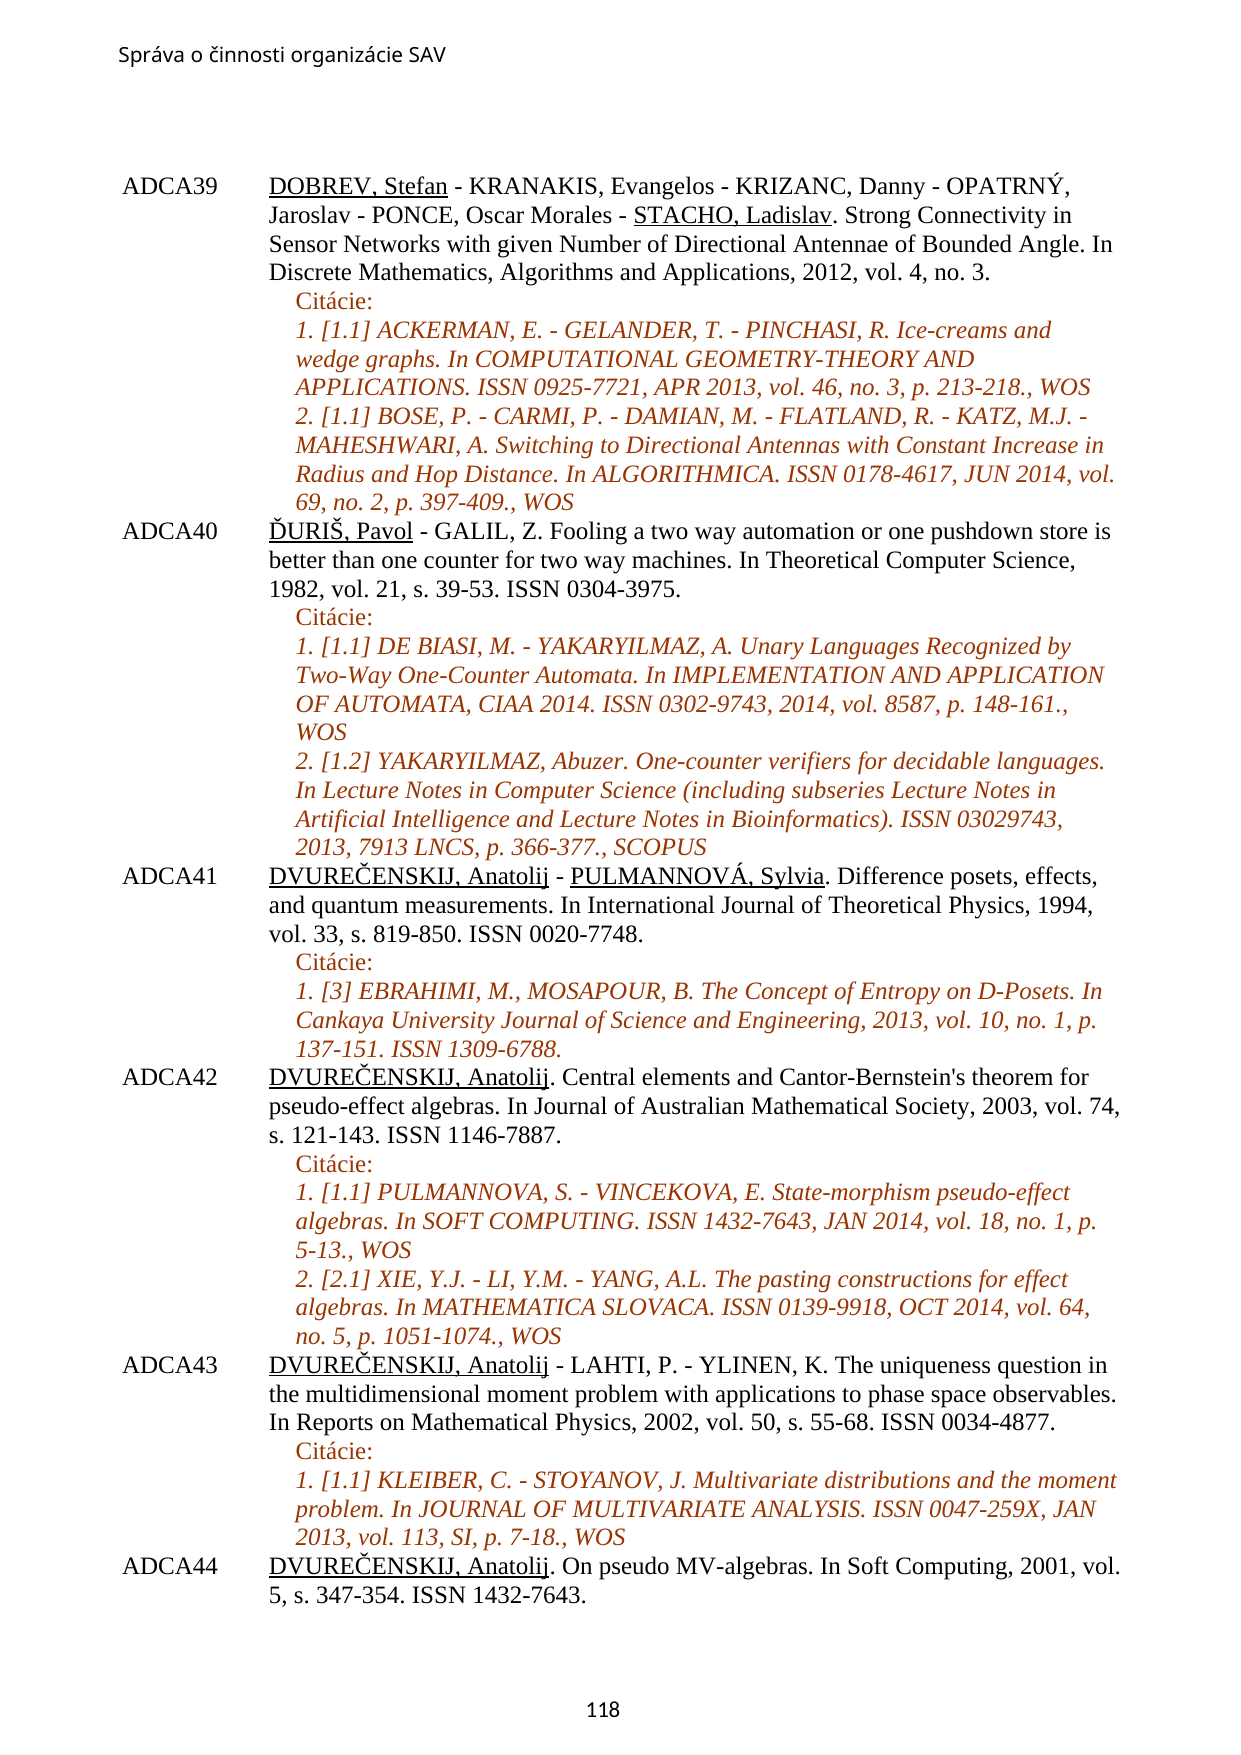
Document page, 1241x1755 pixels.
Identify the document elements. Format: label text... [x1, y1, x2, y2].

table_header ADCA39 [122, 171, 269, 286]
text Citácie: [295, 1149, 1122, 1177]
table_header DVUREČENSKIJ, Anatolij. Central elements and Cantor-Bernstein's theorem for pseudo-effect algebras. In Journal of Australian Mathematical Society, 2003, vol. 74, s. 121-143. ISSN 1146-7887. [269, 1063, 1122, 1149]
text 2. [1.1] BOSE, P. - CARMI, P. - DAMIAN, M. - FLATLAND, R. - KATZ, M.J. - MAHESHWARI, A. Switching to Directional Antennas with Constant Increase in Radius and Hop Distance. In ALGORITHMICA. ISSN 0178-4617, JUN 2014, vol. 69, no. 2, p. 397-409., WOS [295, 401, 1122, 516]
text 1. [1.1] PULMANNOVA, S. - VINCEKOVA, E. State-morphism pseudo-effect algebras. In SOFT COMPUTING. ISSN 1432-7643, JAN 2014, vol. 18, no. 1, p. 5-13., WOS [295, 1177, 1122, 1264]
text Citácie: [295, 602, 1122, 631]
table_header ADCA42 [122, 1063, 269, 1149]
table_header ADCA43 [122, 1350, 269, 1436]
text 1. [1.1] KLEIBER, C. - STOYANOV, J. Multivariate distributions and the moment problem. In JOURNAL OF MULTIVARIATE ANALYSIS. ISSN 0047-259X, JAN 2013, vol. 113, SI, p. 7-18., WOS [295, 1465, 1122, 1551]
table_header ĎURIŠ, Pavol - GALIL, Z. Fooling a two way automation or one pushdown store is better than one counter for two way machines. In Theoretical Computer Science, 1982, vol. 21, s. 39-53. ISSN 0304-3975. [269, 516, 1122, 602]
text 1. [3] EBRAHIMI, M., MOSAPOUR, B. The Concept of Entropy on D-Posets. In Cankaya University Journal of Science and Engineering, 2013, vol. 10, no. 1, p. 137-151. ISSN 1309-6788. [295, 976, 1122, 1062]
table_header ADCA41 [122, 861, 269, 947]
table_header DOBREV, Stefan - KRANAKIS, Evangelos - KRIZANC, Danny - OPATRNÝ, Jaroslav - PONCE, Oscar Morales - STACHO, Ladislav. Strong Connectivity in Sensor Networks with given Number of Directional Antennae of Bounded Angle. In Discrete Mathematics, Algorithms and Applications, 2012, vol. 4, no. 3. [269, 171, 1122, 286]
text 1. [1.1] ACKERMAN, E. - GELANDER, T. - PINCHASI, R. Ice-creams and wedge graphs. In COMPUTATIONAL GEOMETRY-THEORY AND APPLICATIONS. ISSN 0925-7721, APR 2013, vol. 46, no. 3, p. 213-218., WOS [295, 315, 1122, 401]
text Citácie: [295, 947, 1122, 976]
text 2. [1.2] YAKARYILMAZ, Abuzer. One-counter verifiers for decidable languages. In Lecture Notes in Computer Science (including subseries Lecture Notes in Artificial Intelligence and Lecture Notes in Bioinformatics). ISSN 03029743, 2013, 7913 LNCS, p. 366-377., SCOPUS [295, 746, 1122, 861]
text 2. [2.1] XIE, Y.J. - LI, Y.M. - YANG, A.L. The pasting constructions for effect algebras. In MATHEMATICA SLOVACA. ISSN 0139-9918, OCT 2014, vol. 64, no. 5, p. 1051-1074., WOS [295, 1264, 1122, 1350]
text Citácie: [295, 1436, 1122, 1465]
table_header DVUREČENSKIJ, Anatolij. On pseudo MV-algebras. In Soft Computing, 2001, vol. 5, s. 347-354. ISSN 1432-7643. [269, 1551, 1122, 1609]
table_header ADCA40 [122, 516, 269, 602]
table_header ADCA44 [122, 1551, 269, 1609]
table_header DVUREČENSKIJ, Anatolij - PULMANNOVÁ, Sylvia. Difference posets, effects, and quantum measurements. In International Journal of Theoretical Physics, 1994, vol. 33, s. 819-850. ISSN 0020-7748. [269, 861, 1122, 947]
table_header DVUREČENSKIJ, Anatolij - LAHTI, P. - YLINEN, K. The uniqueness question in the multidimensional moment problem with applications to phase space observables. In Reports on Mathematical Physics, 2002, vol. 50, s. 55-68. ISSN 0034-4877. [269, 1350, 1122, 1436]
text Citácie: [295, 286, 1122, 315]
text 1. [1.1] DE BIASI, M. - YAKARYILMAZ, A. Unary Languages Recognized by Two-Way One-Counter Automata. In IMPLEMENTATION AND APPLICATION OF AUTOMATA, CIAA 2014. ISSN 0302-9743, 2014, vol. 8587, p. 148-161., WOS [295, 631, 1122, 746]
